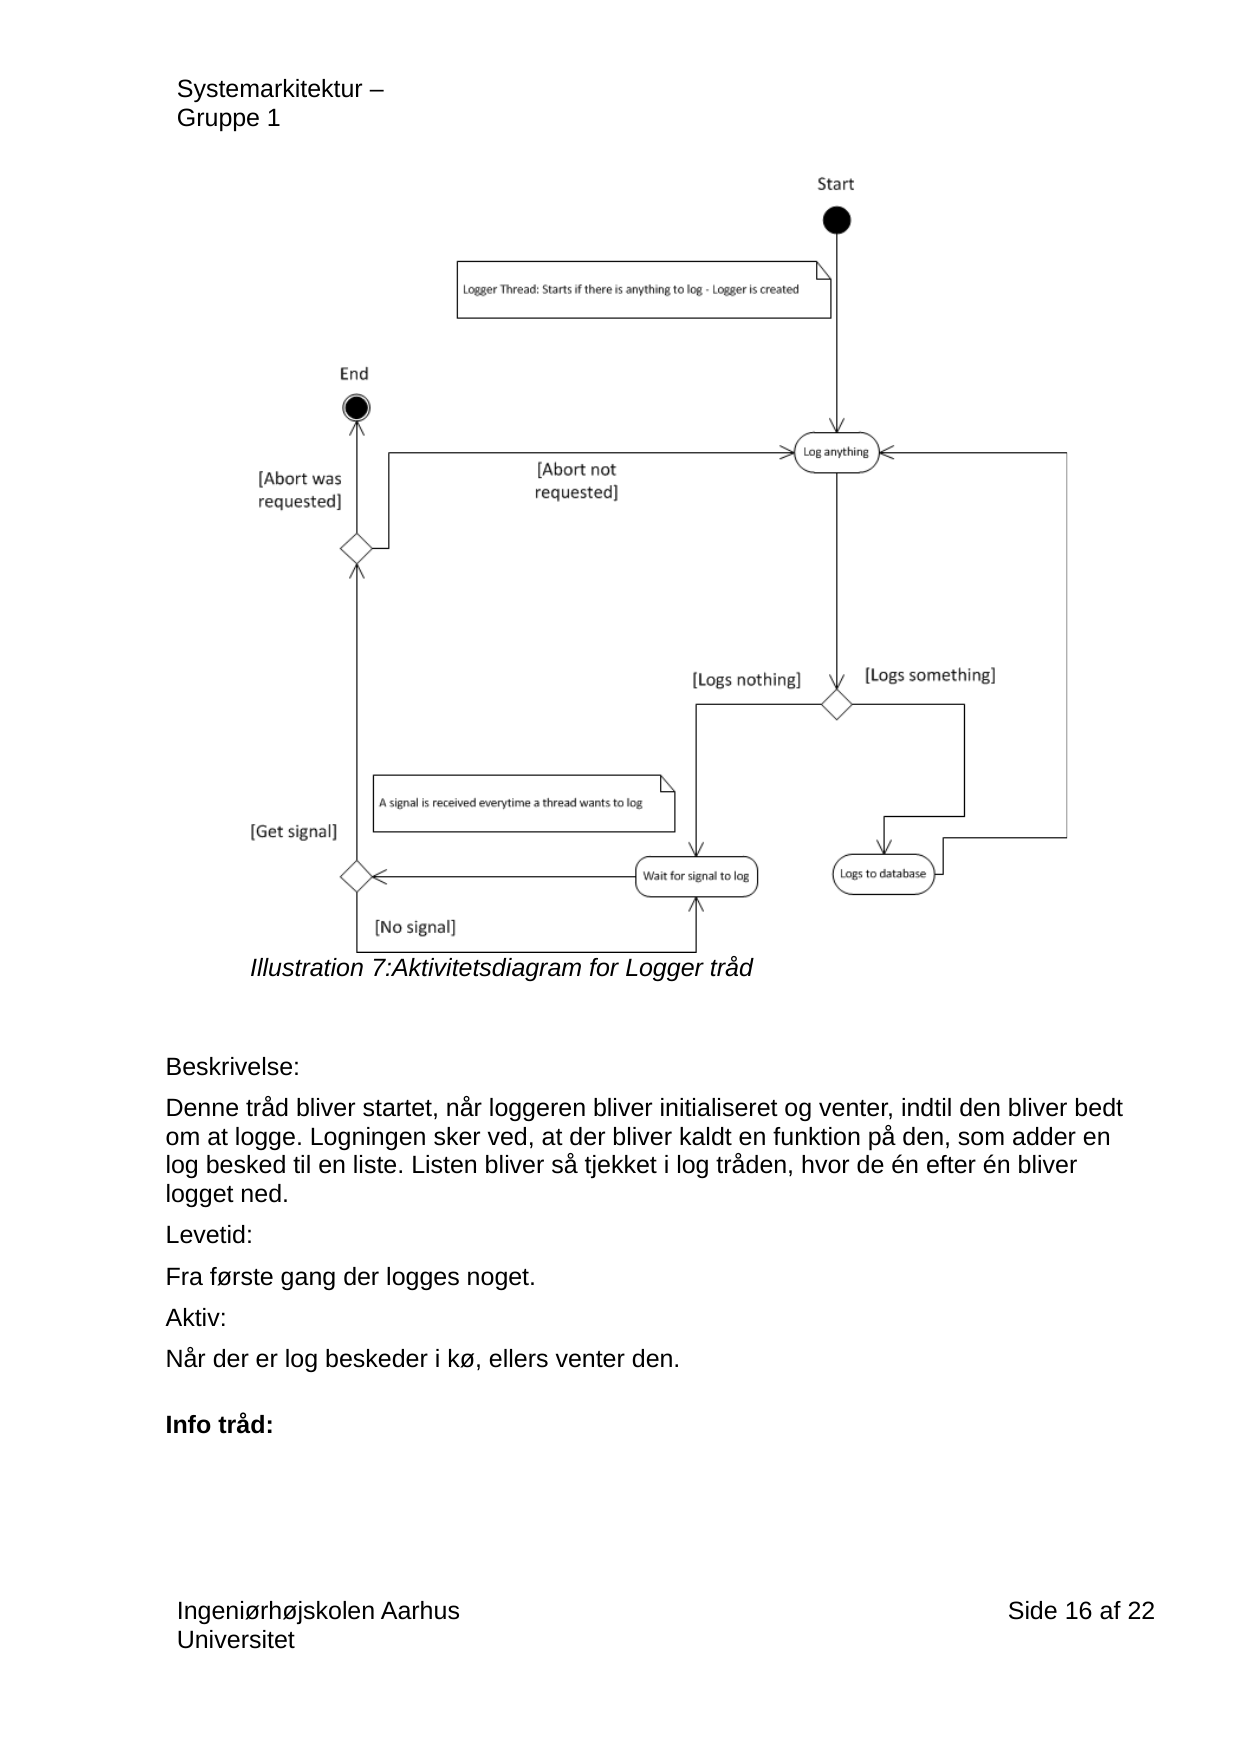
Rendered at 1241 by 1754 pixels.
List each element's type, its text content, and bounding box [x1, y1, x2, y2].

text Levetid: [165, 1221, 1152, 1249]
text Når der er log beskeder i kø, ellers venter den. [165, 1344, 1152, 1373]
text Beskrivelse: [165, 1052, 1152, 1081]
text Aktiv: [165, 1303, 1152, 1332]
subtitle Info tråd: [165, 1411, 1152, 1439]
text Denne tråd bliver startet, når loggeren bliver initialiseret og venter, indtil den bliver bedt om at logge. Logningen sker ved, at der bliver kaldt en funktion på den, som adder en log besked til en liste. Listen bliver så tjekket i log tråden, hvor de én efter én bliver logget ned. [165, 1093, 1152, 1208]
picture [250, 170, 1068, 953]
text Fra første gang der logges noget. [165, 1262, 1152, 1291]
text Illustration 7:Aktivitetsdiagram for Logger tråd [250, 953, 1067, 982]
